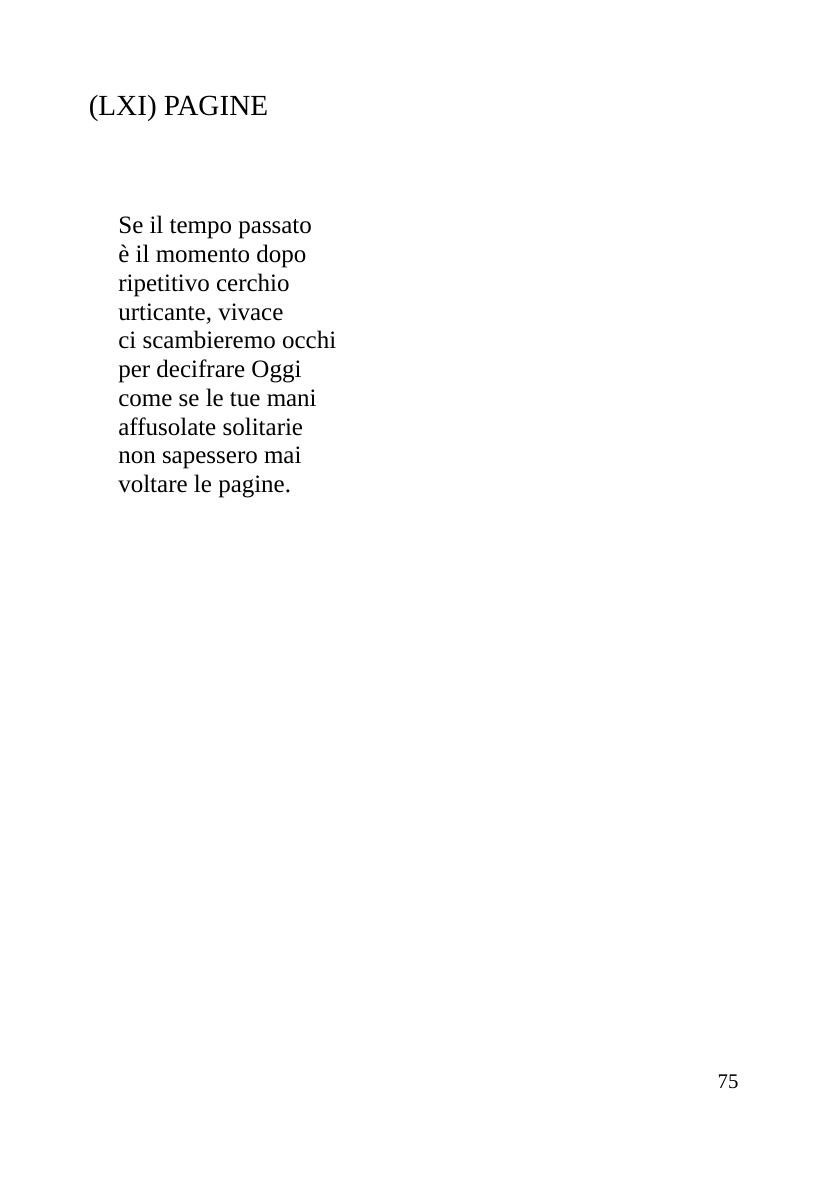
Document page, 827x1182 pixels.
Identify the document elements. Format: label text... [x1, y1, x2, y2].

text non sapessero mai [118, 441, 738, 469]
text urticante, vivace [118, 297, 738, 326]
text per decifrare Oggi [118, 354, 738, 383]
text ripetitivo cerchio [118, 268, 738, 297]
text è il momento dopo [118, 239, 738, 268]
text ci scambieremo occhi [118, 326, 738, 354]
text come se le tue mani [118, 383, 738, 412]
text Se il tempo passato [118, 211, 738, 239]
text voltare le pagine. [118, 469, 738, 498]
text affusolate solitarie [118, 412, 738, 441]
subtitle (LXI) PAGINE [88, 88, 738, 122]
